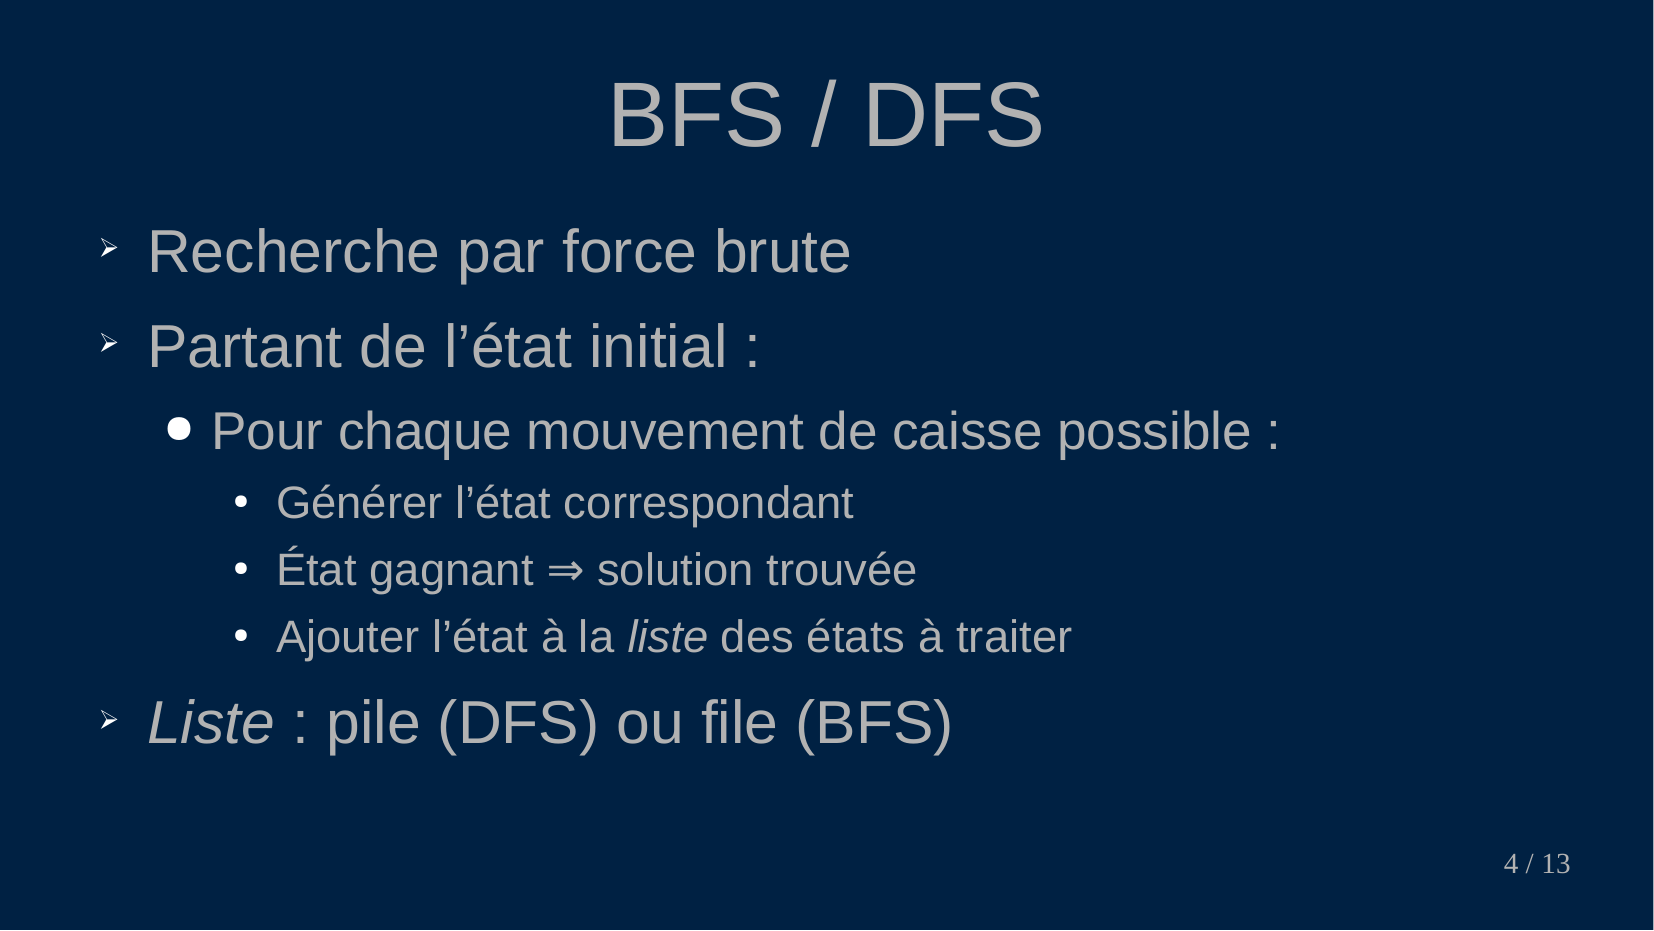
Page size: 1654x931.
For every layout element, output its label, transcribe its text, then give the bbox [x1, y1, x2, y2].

title BFS / DFS [82, 37, 1571, 193]
list Recherche par force brute Partant de l’état initial : Pour chaque mouvement de caisse possible : Générer l’état correspondant État gagnant ⇒ solution trouvée Ajouter l’état à la liste des états à traiter Liste : pile (DFS) ou file (BFS) [82, 217, 1571, 758]
